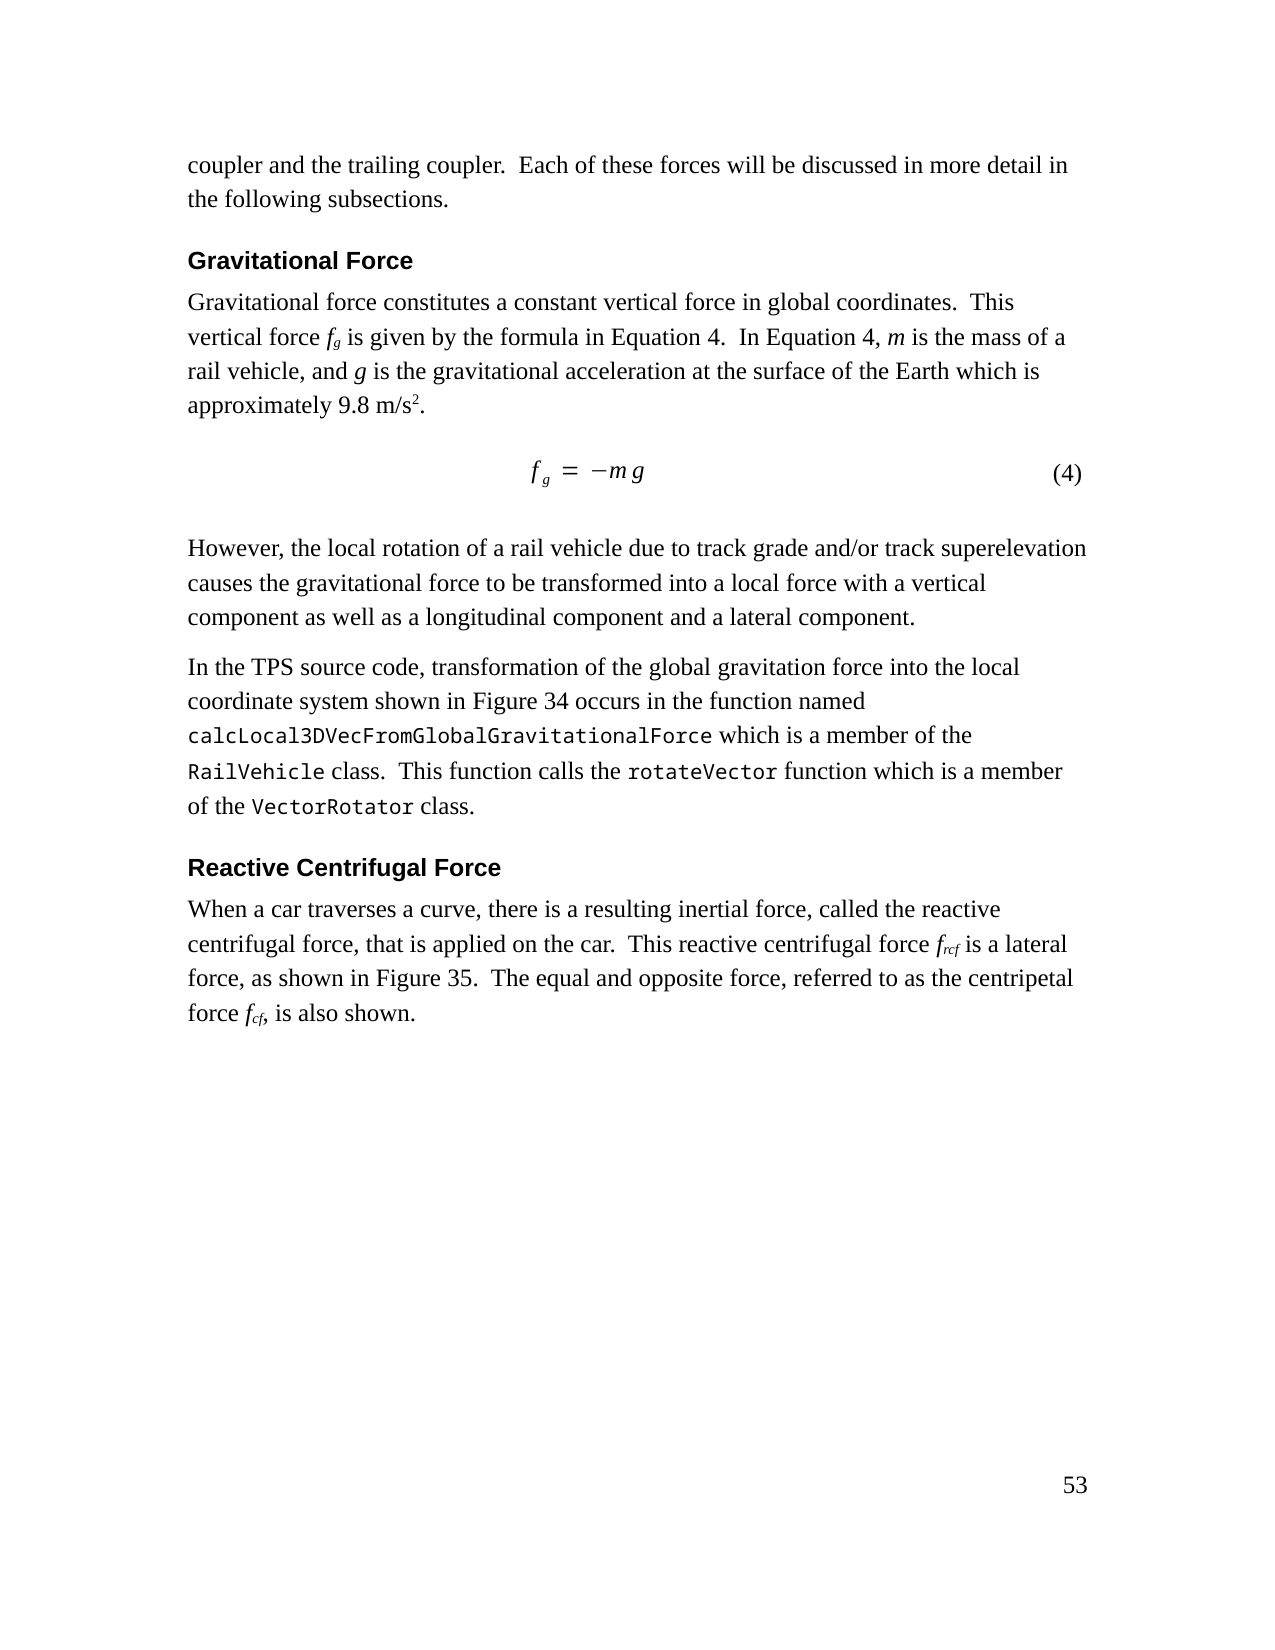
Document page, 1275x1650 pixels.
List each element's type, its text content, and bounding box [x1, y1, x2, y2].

table_header (4) [987, 440, 1087, 505]
text Gravitational force constitutes a constant vertical force in global coordinates. This vertical force fg is given by the formula in Equation 4. In Equation 4, m is the mass of a rail vehicle, and g is the gravitational acceleration at the surface of the Earth which is approximately 9.8 m/s2. [187, 287, 1087, 419]
table_header [188, 440, 987, 505]
text coupler and the trailing coupler. Each of these forces will be discussed in more detail in the following subsections. [187, 150, 1087, 213]
text However, the local rotation of a rail vehicle due to track grade and/or track superelevation causes the gravitational force to be transformed into a local force with a vertical component as well as a longitudinal component and a lateral component. [187, 533, 1087, 631]
subtitle Gravitational Force [187, 246, 1087, 274]
subtitle Reactive Centrifugal Force [187, 853, 1087, 882]
text In the TPS source code, transformation of the global gravitation force into the local coordinate system shown in Figure 34 occurs in the function named calcLocal3DVecFromGlobalGravitationalForce which is a member of the RailVehicle class. This function calls the rotateVector function which is a member of the VectorRotator class. [187, 652, 1087, 820]
text When a car traverses a curve, there is a resulting inertial force, called the reactive centrifugal force, that is applied on the car. This reactive centrifugal force frcf is a lateral force, as shown in Figure 35. The equal and opposite force, referred to as the centripetal force fcf, is also shown. [187, 894, 1087, 1027]
